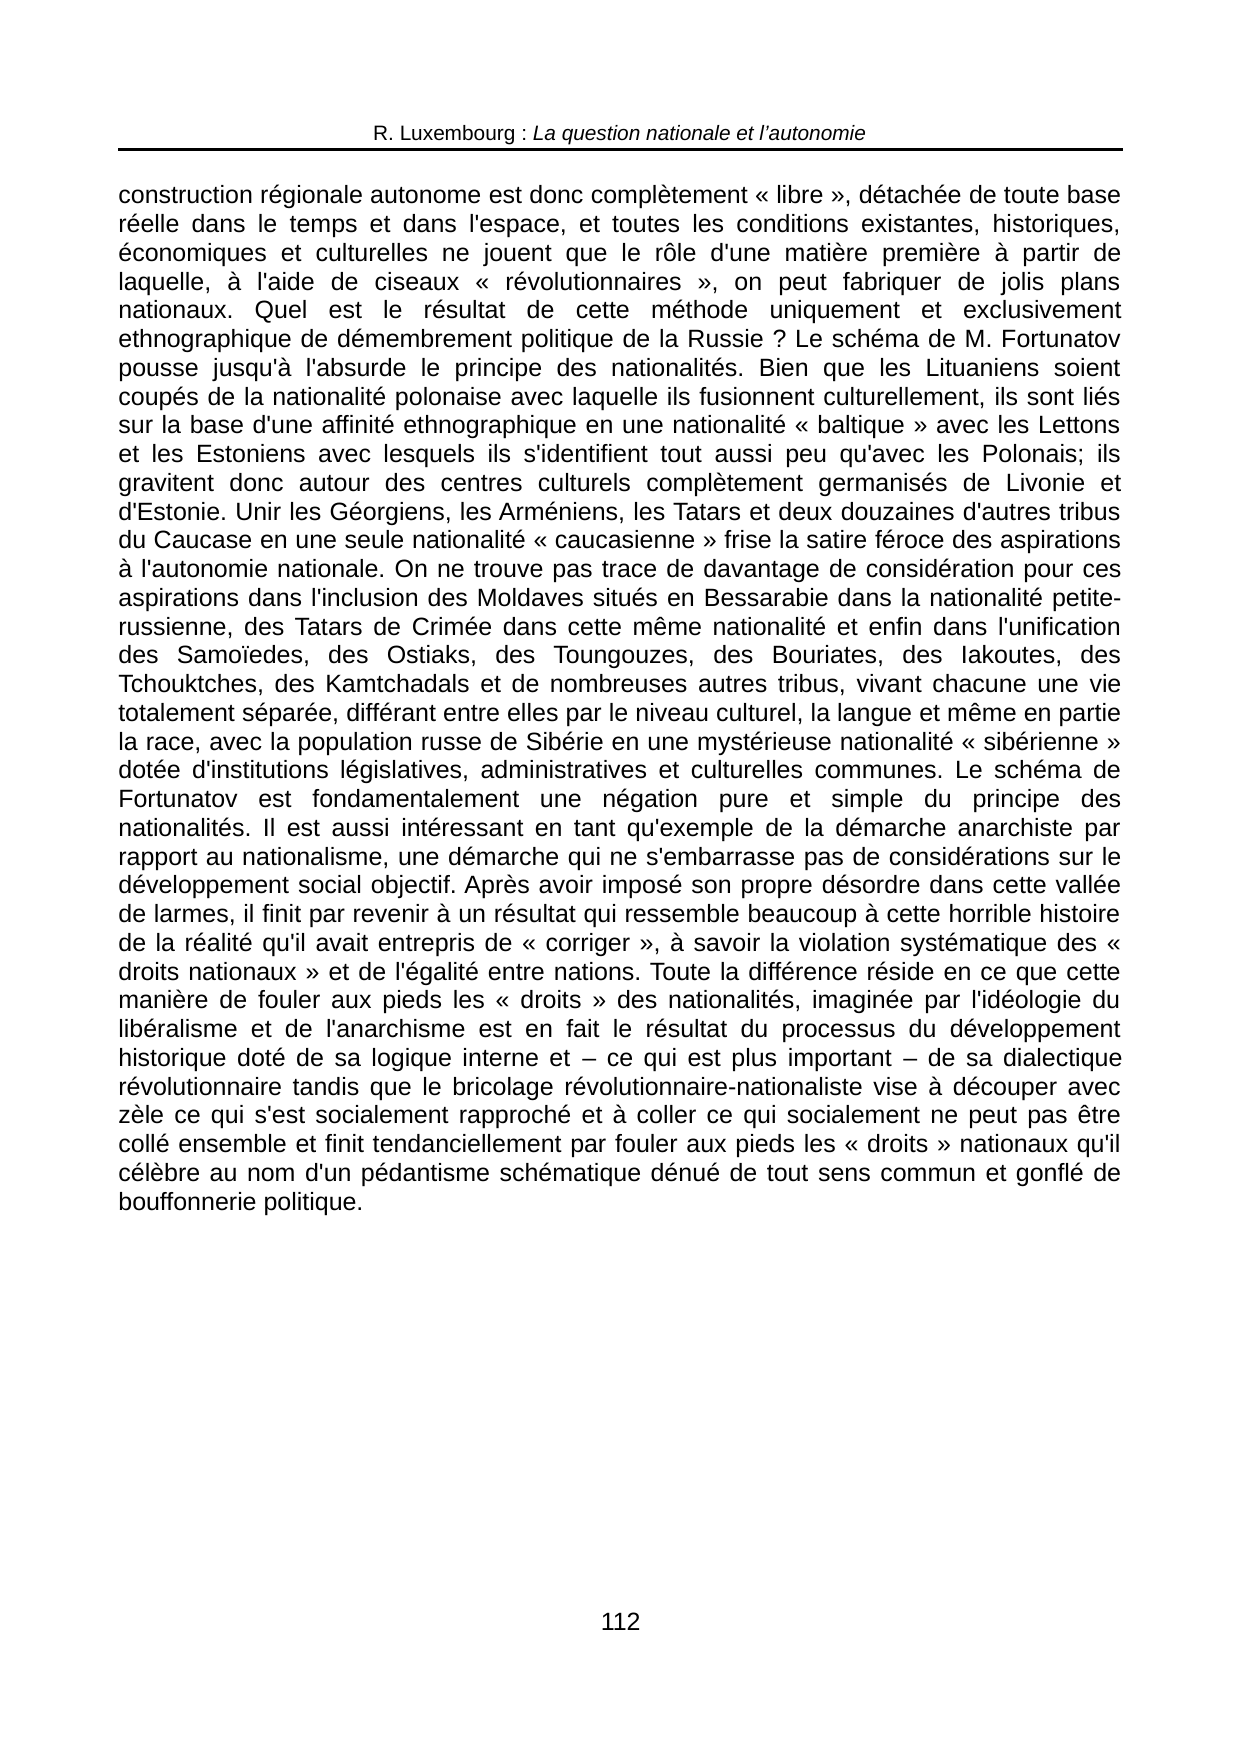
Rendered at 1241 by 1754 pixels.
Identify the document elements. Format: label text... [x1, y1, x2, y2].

text construction régionale autonome est donc complètement « libre », détachée de toute base réelle dans le temps et dans l'espace, et toutes les conditions existantes, historiques, économiques et culturelles ne jouent que le rôle d'une matière première à partir de laquelle, à l'aide de ciseaux « révolutionnaires », on peut fabriquer de jolis plans nationaux. Quel est le résultat de cette méthode uniquement et exclusivement ethnographique de démembrement politique de la Russie ? Le schéma de M. Fortunatov pousse jusqu'à l'absurde le principe des nationalités. Bien que les Lituaniens soient coupés de la nationalité polonaise avec laquelle ils fusionnent culturellement, ils sont liés sur la base d'une affinité ethnographique en une nationalité « baltique » avec les Lettons et les Estoniens avec lesquels ils s'identifient tout aussi peu qu'avec les Polonais; ils gravitent donc autour des centres culturels complètement germanisés de Livonie et d'Estonie. Unir les Géorgiens, les Arméniens, les Tatars et deux douzaines d'autres tribus du Caucase en une seule nationalité « caucasienne » frise la satire féroce des aspirations à l'autonomie nationale. On ne trouve pas trace de davantage de considération pour ces aspirations dans l'inclusion des Moldaves situés en Bessarabie dans la nationalité petite-russienne, des Tatars de Crimée dans cette même nationalité et enfin dans l'unification des Samoïedes, des Ostiaks, des Toungouzes, des Bouriates, des Iakoutes, des Tchouktches, des Kamtchadals et de nombreuses autres tribus, vivant chacune une vie totalement séparée, différant entre elles par le niveau culturel, la langue et même en partie la race, avec la population russe de Sibérie en une mystérieuse nationalité « sibérienne » dotée d'institutions législatives, administratives et culturelles communes. Le schéma de Fortunatov est fondamentalement une négation pure et simple du principe des nationalités. Il est aussi intéressant en tant qu'exemple de la démarche anarchiste par rapport au nationalisme, une démarche qui ne s'embarrasse pas de considérations sur le développement social objectif. Après avoir imposé son propre désordre dans cette vallée de larmes, il finit par revenir à un résultat qui ressemble beaucoup à cette horrible histoire de la réalité qu'il avait entrepris de « corriger », à savoir la violation systématique des « droits nationaux » et de l'égalité entre nations. Toute la différence réside en ce que cette manière de fouler aux pieds les « droits » des nationalités, imaginée par l'idéologie du libéralisme et de l'anarchisme est en fait le résultat du processus du développement historique doté de sa logique interne et – ce qui est plus important – de sa dialectique révolutionnaire tandis que le bricolage révolutionnaire-nationaliste vise à découper avec zèle ce qui s'est socialement rapproché et à coller ce qui socialement ne peut pas être collé ensemble et finit tendanciellement par fouler aux pieds les « droits » nationaux qu'il célèbre au nom d'un pédantisme schématique dénué de tout sens commun et gonflé de bouffonnerie politique. [118, 181, 1123, 1216]
